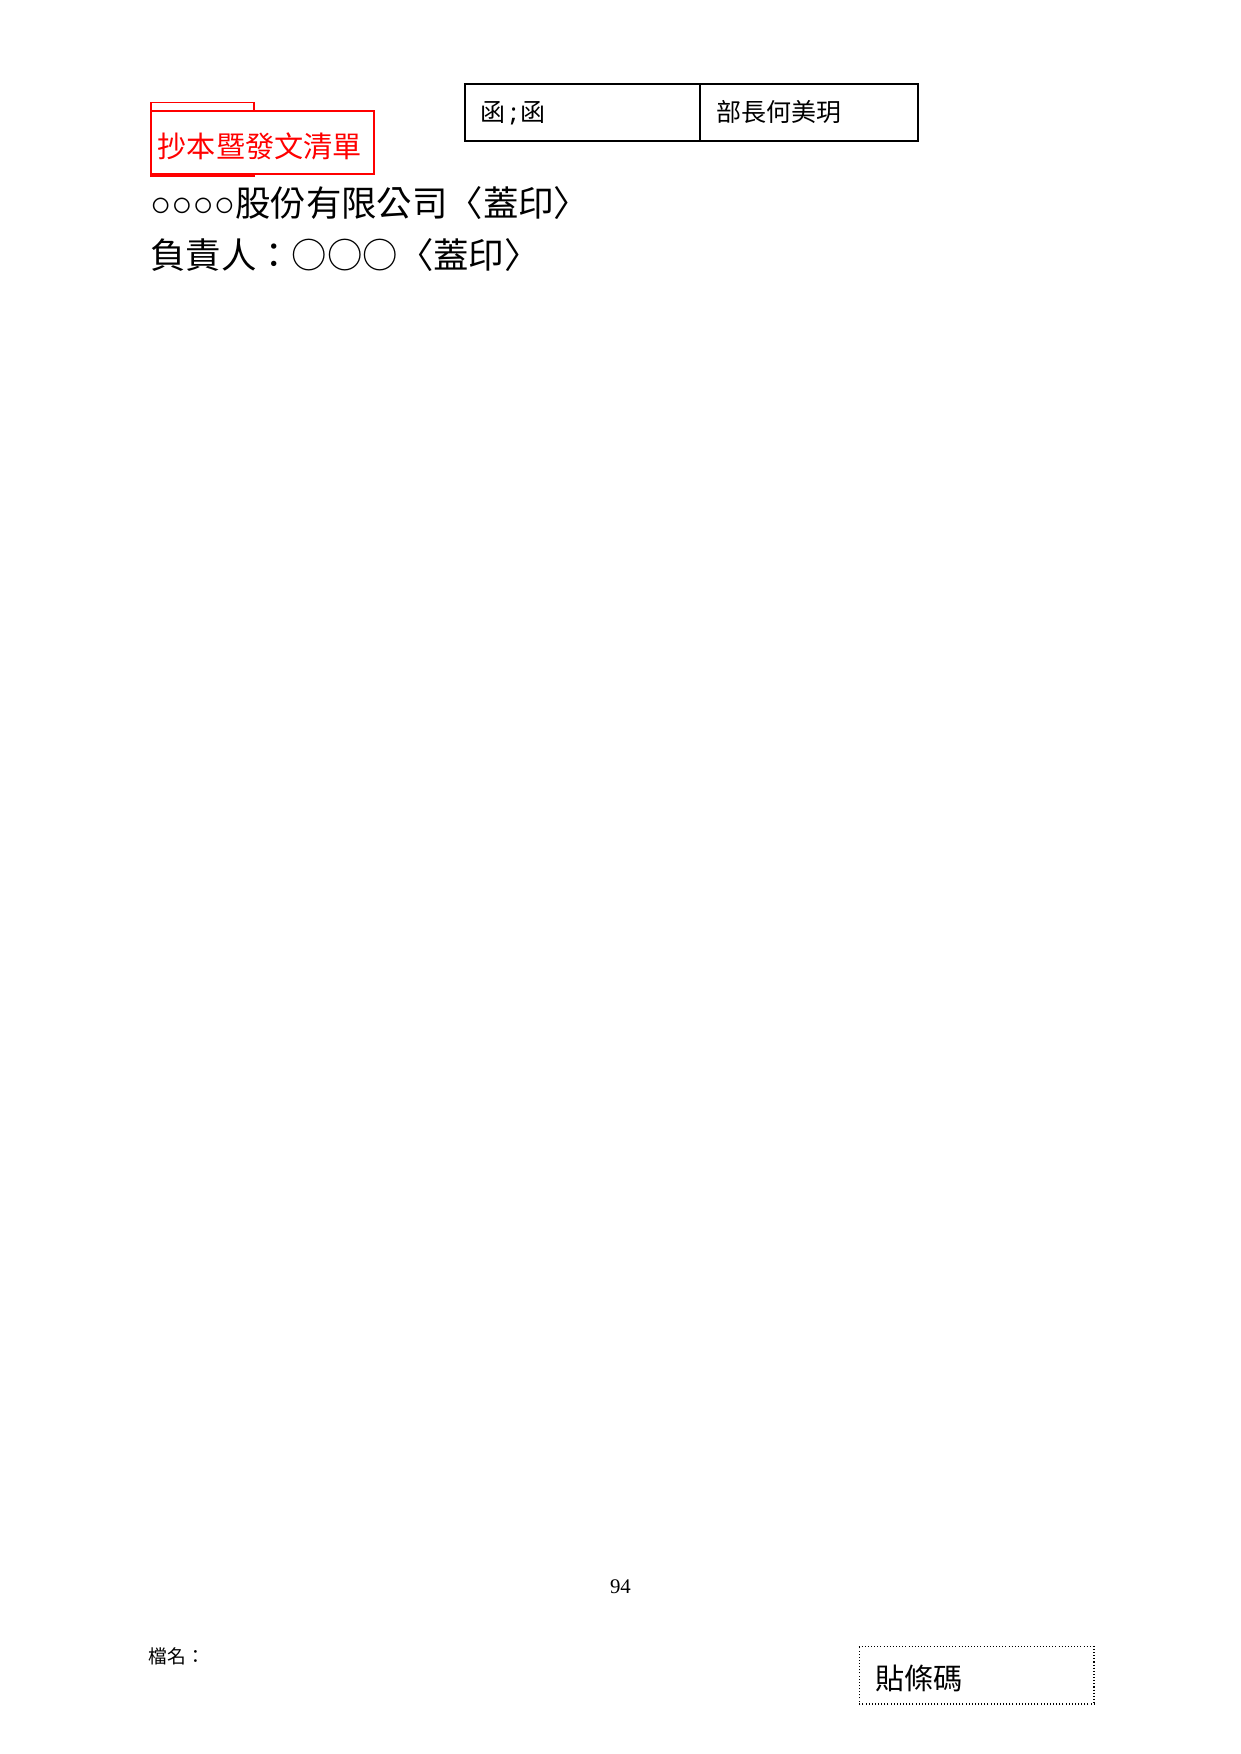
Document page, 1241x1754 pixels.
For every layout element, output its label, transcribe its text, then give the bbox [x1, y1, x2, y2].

text [148, 1669, 513, 1731]
text 函;函 [480, 92, 683, 128]
text [152, 112, 373, 173]
text 抄本暨發文清單 [157, 123, 367, 161]
text [152, 103, 253, 110]
text [466, 85, 699, 140]
text 檔名： [148, 1642, 513, 1669]
text ○○○○股份有限公司〈蓋印〉 [150, 175, 1090, 227]
text 貼條碼 [875, 1649, 1078, 1699]
text [858, 1646, 1095, 1705]
text 負責人：○○○〈蓋印〉 [150, 227, 1090, 279]
text 部長何美玥 [716, 92, 902, 128]
text [701, 85, 917, 140]
